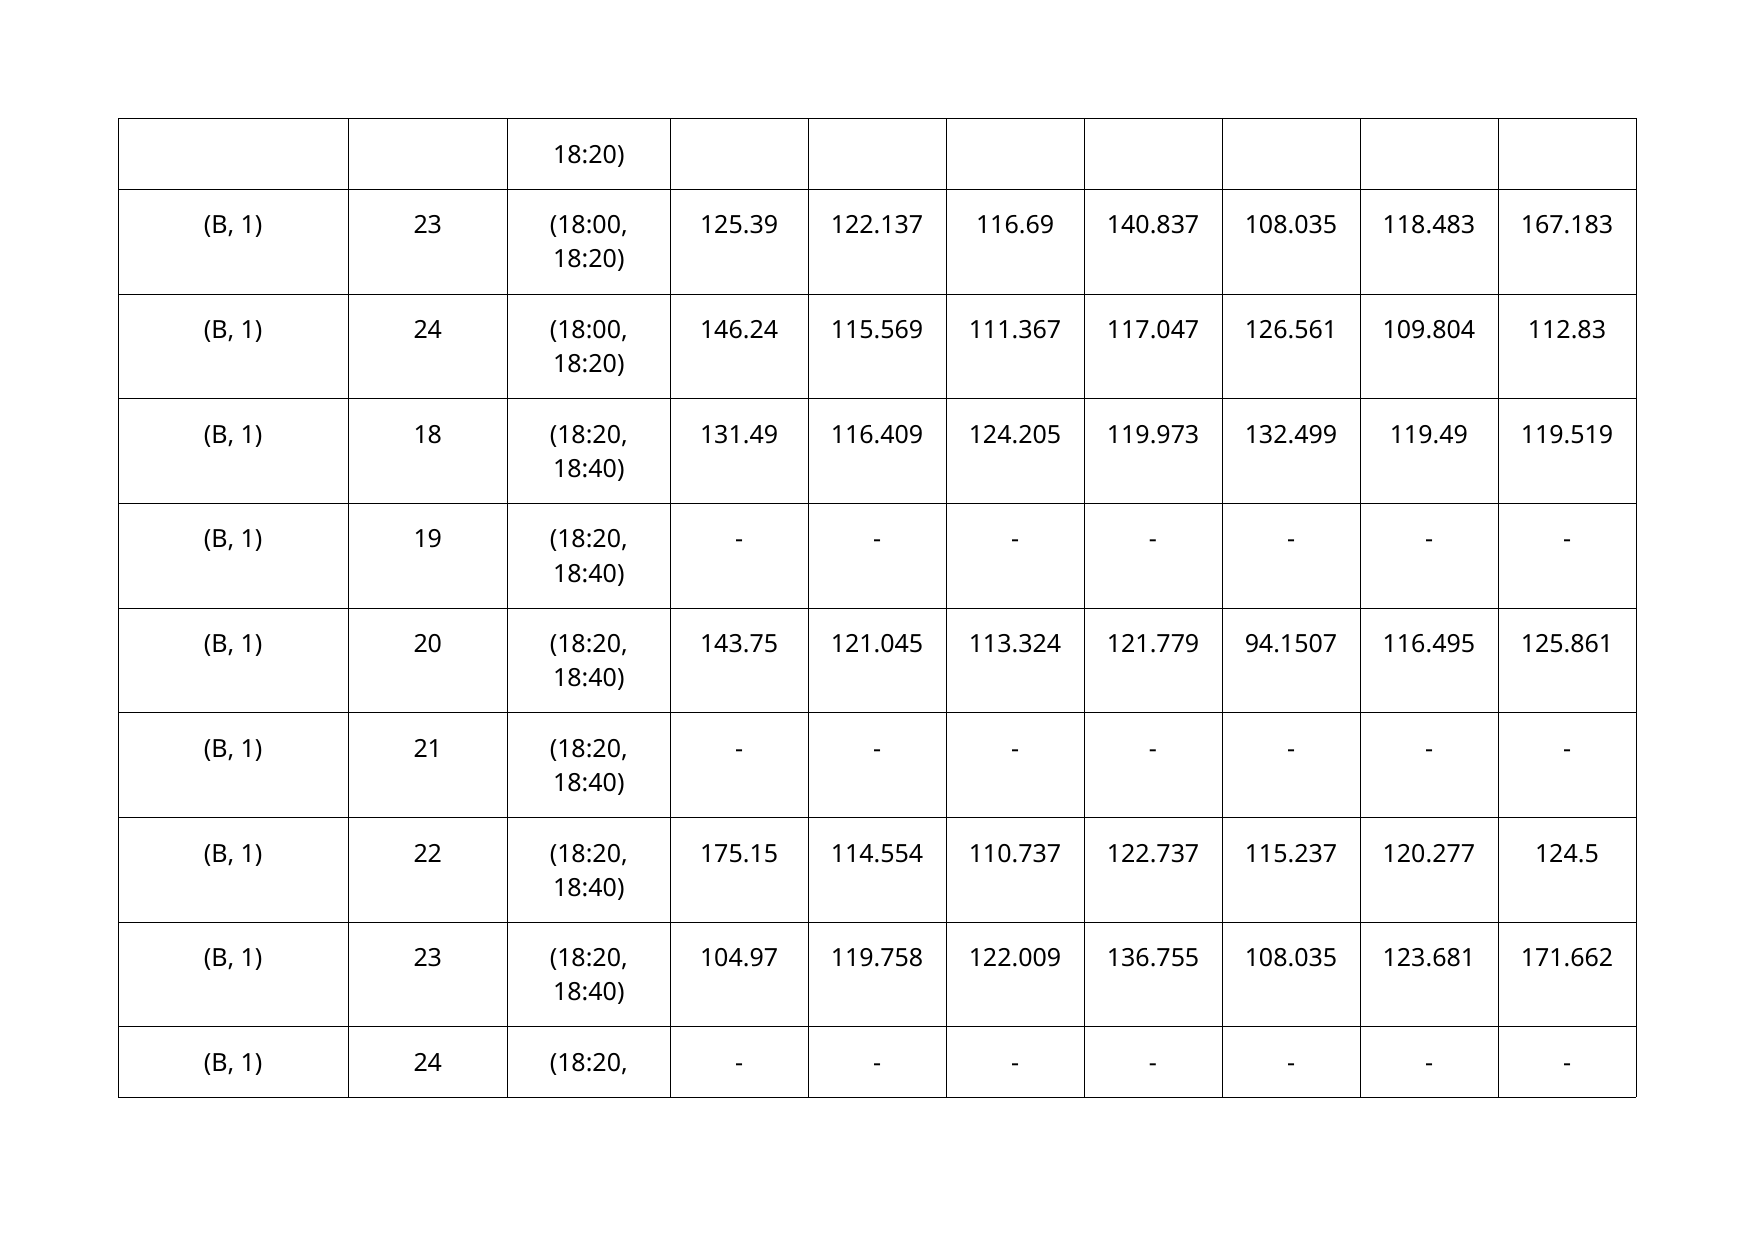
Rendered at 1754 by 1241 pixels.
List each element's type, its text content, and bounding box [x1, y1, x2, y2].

table_cell 104.97 [671, 923, 808, 1026]
table_cell 109.804 [1361, 295, 1498, 398]
table_cell 24 [349, 1027, 507, 1097]
table_cell - [1361, 504, 1498, 607]
table_cell 116.69 [947, 190, 1084, 293]
table_cell [809, 119, 946, 189]
table_cell - [947, 504, 1084, 607]
table_cell 119.758 [809, 923, 946, 1026]
table_cell - [1223, 1027, 1360, 1097]
table_cell [1085, 119, 1222, 189]
table_cell 108.035 [1223, 923, 1360, 1026]
table_cell (18:20, [508, 1027, 670, 1097]
table_cell - [1085, 713, 1222, 817]
table_cell 140.837 [1085, 190, 1222, 293]
table_cell (18:20, 18:40) [508, 818, 670, 922]
table_cell - [1223, 713, 1360, 817]
table_cell 136.755 [1085, 923, 1222, 1026]
table_cell 125.861 [1499, 609, 1636, 712]
table_cell (B, 1) [119, 713, 348, 817]
table_cell 126.561 [1223, 295, 1360, 398]
table_cell 143.75 [671, 609, 808, 712]
table_cell - [671, 713, 808, 817]
table_cell 20 [349, 609, 507, 712]
table_cell 132.499 [1223, 399, 1360, 503]
table_cell 116.495 [1361, 609, 1498, 712]
table_cell - [809, 504, 946, 607]
table_cell 122.137 [809, 190, 946, 293]
table_cell - [1085, 1027, 1222, 1097]
table_cell 23 [349, 190, 507, 293]
table_cell 131.49 [671, 399, 808, 503]
table_cell 18 [349, 399, 507, 503]
table_cell 18:20) [508, 119, 670, 189]
table_cell 122.009 [947, 923, 1084, 1026]
table_cell (B, 1) [119, 399, 348, 503]
table_cell - [947, 713, 1084, 817]
table_cell 124.205 [947, 399, 1084, 503]
table_cell (18:20, 18:40) [508, 399, 670, 503]
table_cell (B, 1) [119, 190, 348, 293]
table_cell (B, 1) [119, 1027, 348, 1097]
table_cell 19 [349, 504, 507, 607]
table_cell (18:00, 18:20) [508, 190, 670, 293]
table_cell [1499, 119, 1636, 189]
table_cell (B, 1) [119, 818, 348, 922]
table_cell 121.045 [809, 609, 946, 712]
table_cell [349, 119, 507, 189]
table_cell 119.49 [1361, 399, 1498, 503]
table_cell 171.662 [1499, 923, 1636, 1026]
table_cell 119.519 [1499, 399, 1636, 503]
table_cell (B, 1) [119, 504, 348, 607]
table_cell 110.737 [947, 818, 1084, 922]
table_cell 94.1507 [1223, 609, 1360, 712]
table_cell - [671, 504, 808, 607]
table_cell (18:20, 18:40) [508, 713, 670, 817]
table_cell 111.367 [947, 295, 1084, 398]
table_cell [1361, 119, 1498, 189]
table_cell - [947, 1027, 1084, 1097]
table_cell [1223, 119, 1360, 189]
table_cell - [1499, 1027, 1636, 1097]
table_cell (B, 1) [119, 295, 348, 398]
table_cell 123.681 [1361, 923, 1498, 1026]
table_cell (B, 1) [119, 923, 348, 1026]
table_cell 22 [349, 818, 507, 922]
table_cell - [1361, 713, 1498, 817]
table_cell 112.83 [1499, 295, 1636, 398]
table_cell - [1499, 504, 1636, 607]
table_cell - [671, 1027, 808, 1097]
table_cell 167.183 [1499, 190, 1636, 293]
table_cell [119, 119, 348, 189]
table_cell 114.554 [809, 818, 946, 922]
table_cell 21 [349, 713, 507, 817]
table_cell 116.409 [809, 399, 946, 503]
table_cell 119.973 [1085, 399, 1222, 503]
table_cell [947, 119, 1084, 189]
table_cell (18:00, 18:20) [508, 295, 670, 398]
table_cell 117.047 [1085, 295, 1222, 398]
table_cell 125.39 [671, 190, 808, 293]
table_cell (B, 1) [119, 609, 348, 712]
table_cell (18:20, 18:40) [508, 609, 670, 712]
table_cell 122.737 [1085, 818, 1222, 922]
table_cell 115.237 [1223, 818, 1360, 922]
table_cell 23 [349, 923, 507, 1026]
table_cell 175.15 [671, 818, 808, 922]
table_cell 124.5 [1499, 818, 1636, 922]
table_cell 146.24 [671, 295, 808, 398]
table_cell 24 [349, 295, 507, 398]
table_cell (18:20, 18:40) [508, 923, 670, 1026]
table_cell - [1085, 504, 1222, 607]
table_cell (18:20, 18:40) [508, 504, 670, 607]
table_cell - [1223, 504, 1360, 607]
table_cell 121.779 [1085, 609, 1222, 712]
table_cell - [809, 1027, 946, 1097]
table_cell 113.324 [947, 609, 1084, 712]
table_cell - [1499, 713, 1636, 817]
table_cell 118.483 [1361, 190, 1498, 293]
table_cell 115.569 [809, 295, 946, 398]
table_cell - [809, 713, 946, 817]
table_cell 108.035 [1223, 190, 1360, 293]
table_cell 120.277 [1361, 818, 1498, 922]
table_cell [671, 119, 808, 189]
table_cell - [1361, 1027, 1498, 1097]
